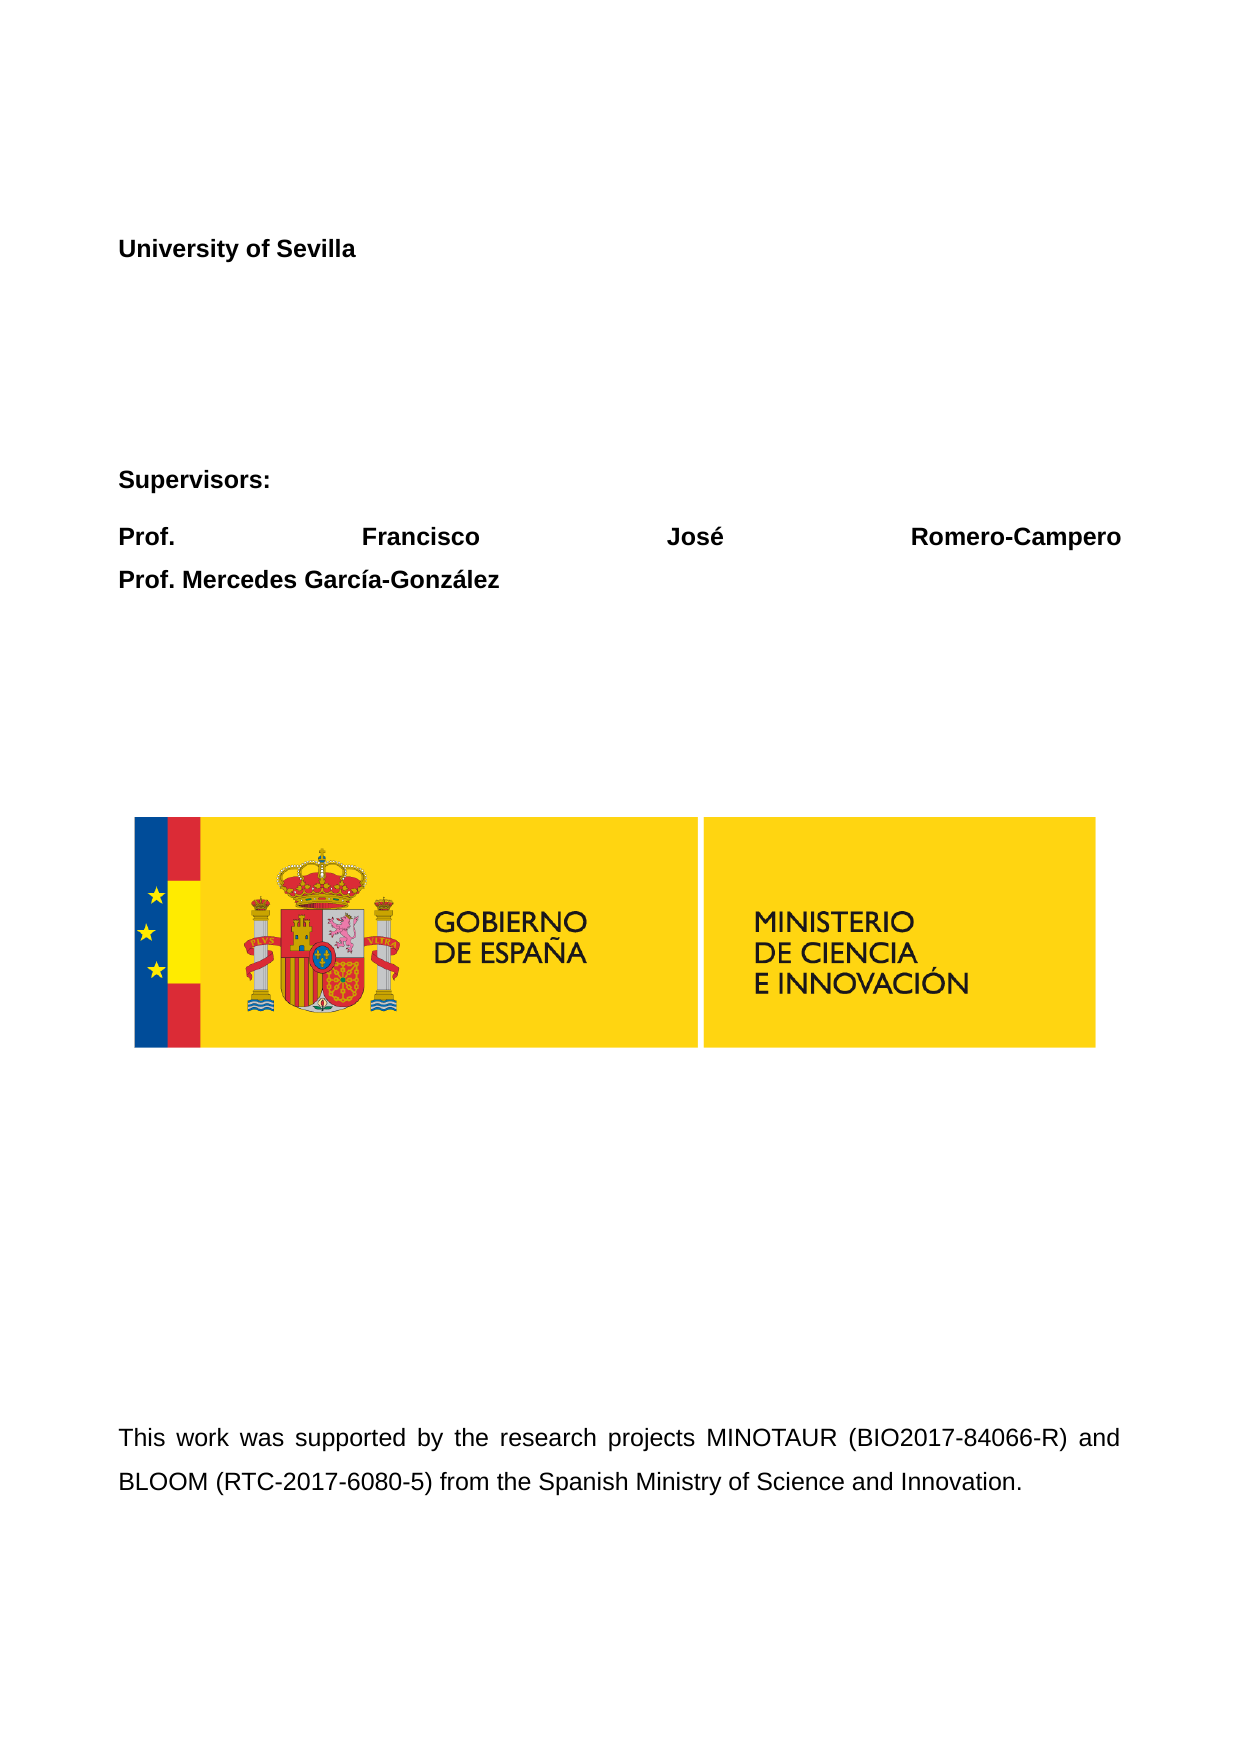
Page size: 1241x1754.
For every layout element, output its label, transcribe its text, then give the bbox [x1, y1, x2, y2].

text Prof. Francisco José Romero-Campero Prof. Mercedes García-González [118, 522, 1122, 594]
text University of Sevilla [118, 234, 1122, 263]
text This work was supported by the research projects MINOTAUR (BIO2017-84066-R) and BLOOM (RTC-2017-6080-5) from the Spanish Ministry of Science and Innovation. [118, 1423, 1122, 1495]
text Supervisors: [118, 465, 1122, 493]
picture [132, 817, 1096, 1050]
